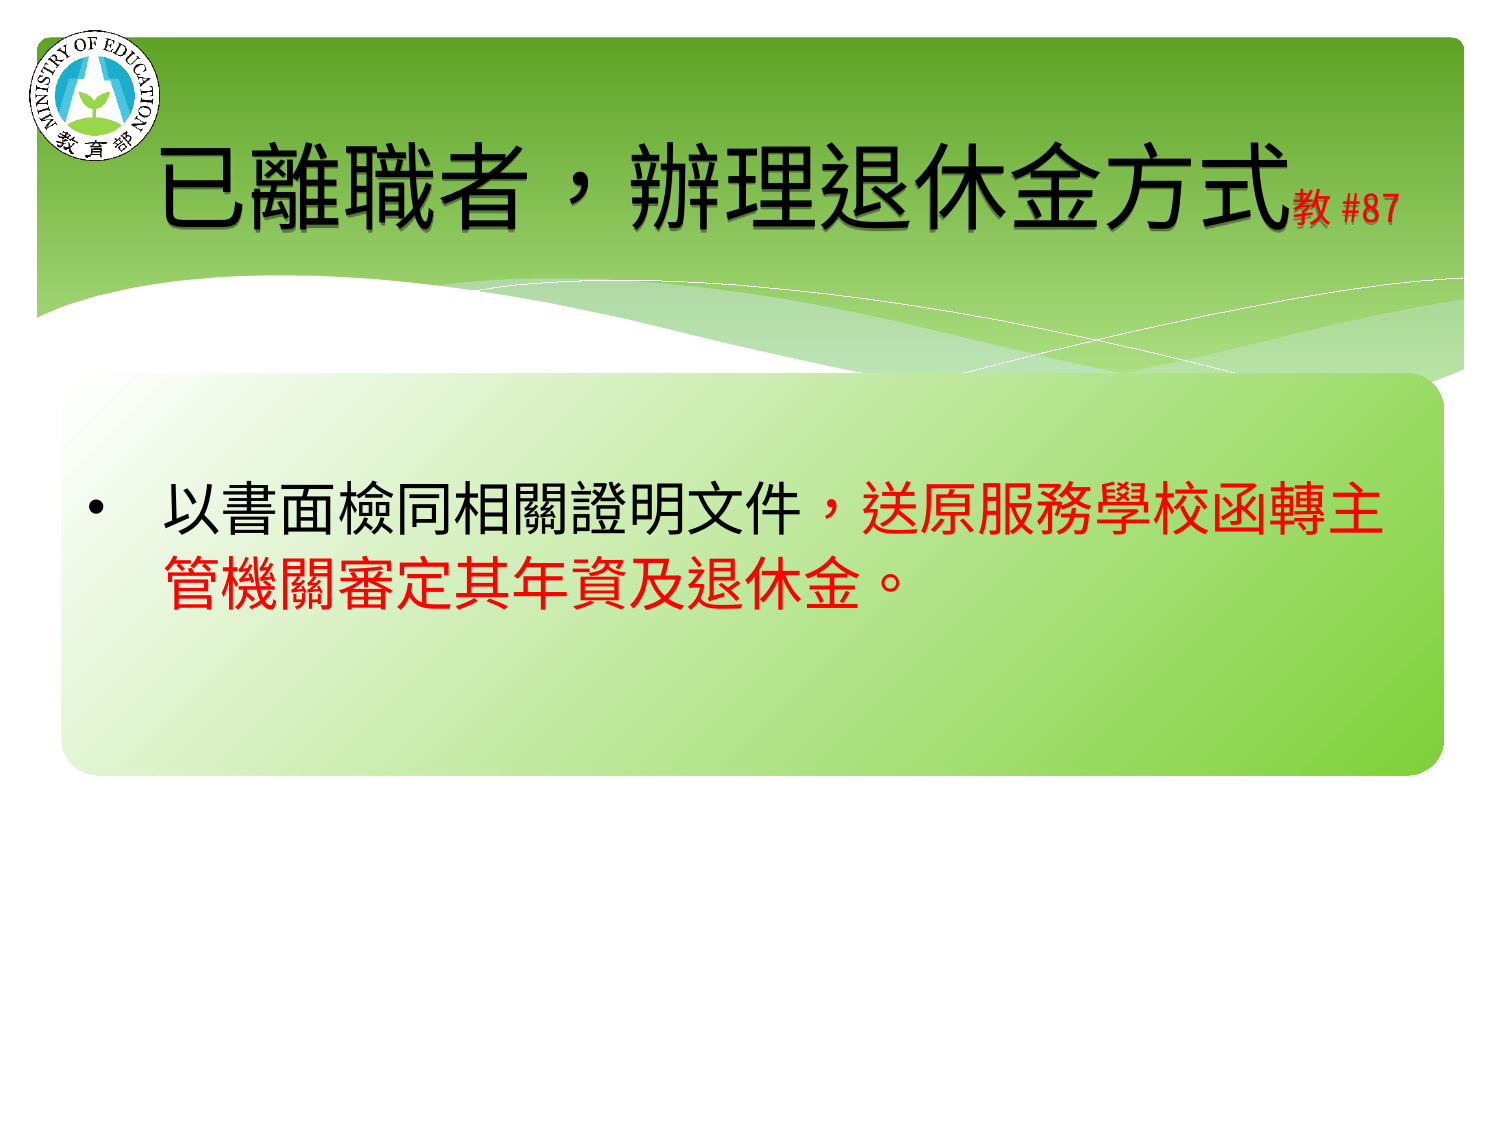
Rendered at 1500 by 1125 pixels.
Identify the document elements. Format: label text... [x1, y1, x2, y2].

picture [29, 30, 160, 161]
text_box 以書面檢同相關證明文件，送原服務學校函轉主管機關審定其年資及退休金。 [61, 373, 1444, 776]
title 已離職者，辦理退休金方式教#87 [109, 113, 1446, 256]
